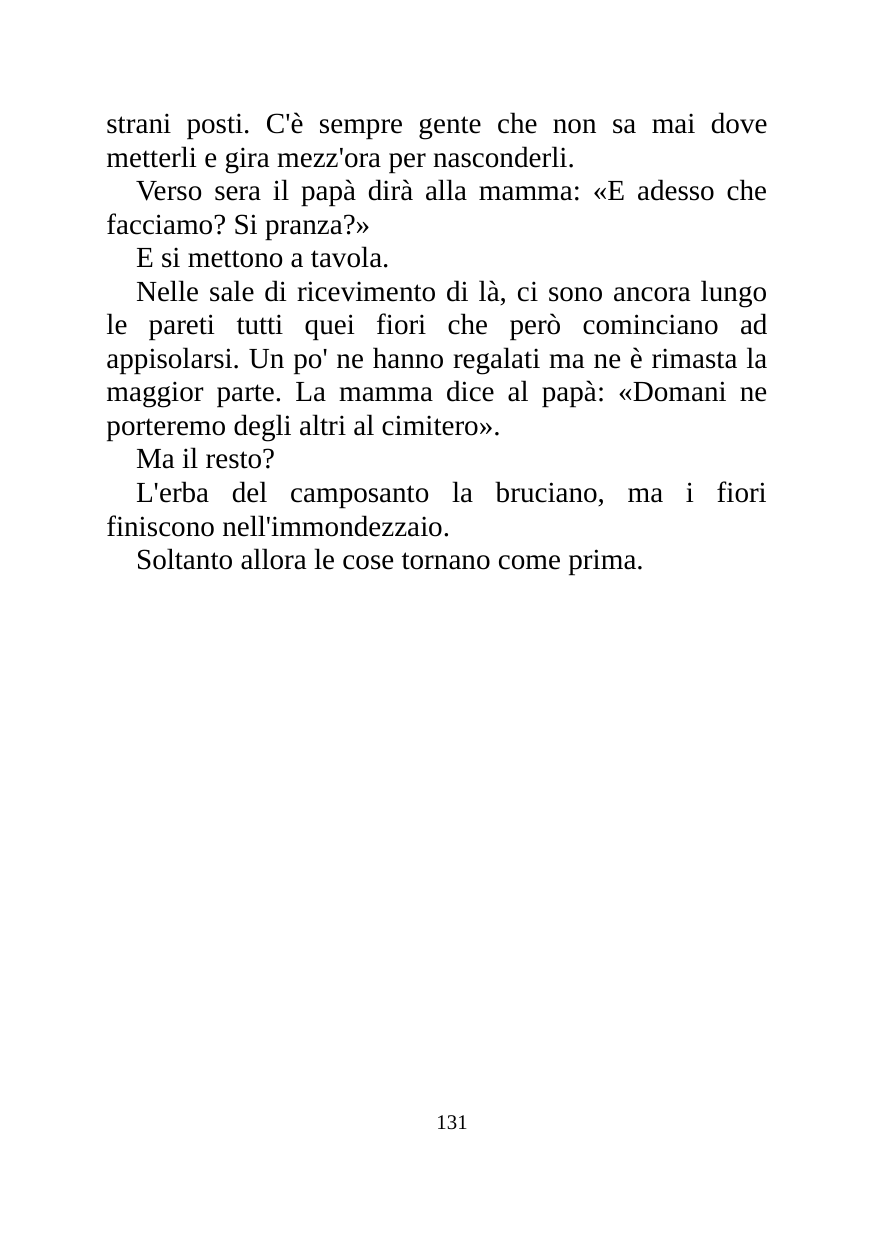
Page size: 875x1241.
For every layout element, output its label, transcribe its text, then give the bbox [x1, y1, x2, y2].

text strani posti. C'è sempre gente che non sa mai dove metterli e gira mezz'ora per nasconderli. [106, 106, 768, 173]
text L'erba del camposanto la bruciano, ma i fiori finiscono nell'immondezzaio. [106, 475, 768, 542]
text Nelle sale di ricevimento di là, ci sono ancora lungo le pareti tutti quei fiori che però cominciano ad appisolarsi. Un po' ne hanno regalati ma ne è rimasta la maggior parte. La mamma dice al papà: «Domani ne porteremo degli altri al cimitero». [106, 274, 768, 442]
text Verso sera il papà dirà alla mamma: «E adesso che facciamo? Si pranza?» [106, 173, 768, 240]
text Ma il resto? [106, 442, 768, 475]
text E si mettono a tavola. [106, 240, 768, 274]
text Soltanto allora le cose tornano come prima. [106, 542, 768, 576]
